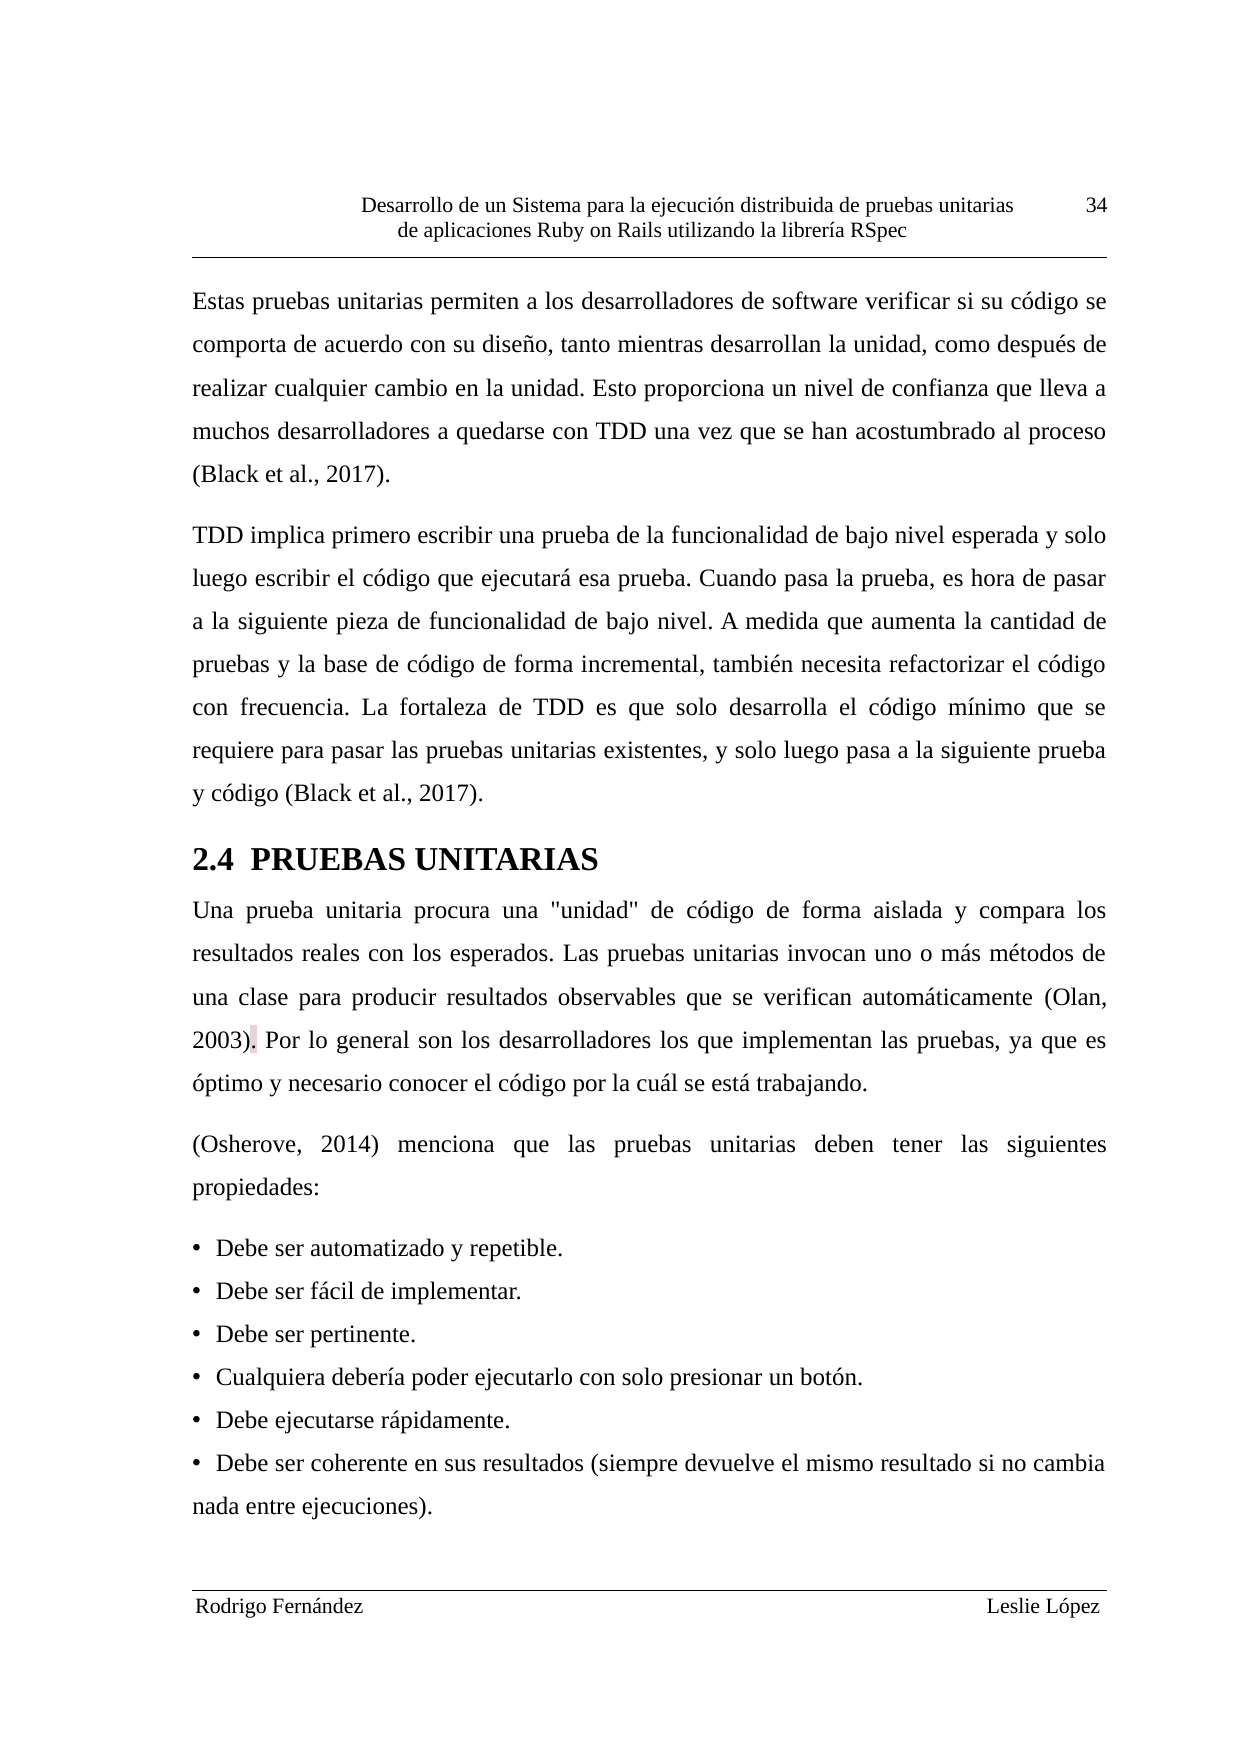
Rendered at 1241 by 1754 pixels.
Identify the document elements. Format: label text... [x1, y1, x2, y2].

subtitle Pruebas Unitarias [192, 839, 1107, 878]
list Debe ejecutarse rápidamente. [192, 1405, 1107, 1434]
text Estas pruebas unitarias permiten a los desarrolladores de software verificar si su código se comporta de acuerdo con su diseño, tanto mientras desarrollan la unidad, como después de realizar cualquier cambio en la unidad. Esto proporciona un nivel de confianza que lleva a muchos desarrolladores a quedarse con TDD una vez que se han acostumbrado al proceso (Black et al., 2017)⁠. [192, 286, 1107, 488]
text TDD implica primero escribir una prueba de la funcionalidad de bajo nivel esperada y solo luego escribir el código que ejecutará esa prueba. Cuando pasa la prueba, es hora de pasar a la siguiente pieza de funcionalidad de bajo nivel. A medida que aumenta la cantidad de pruebas y la base de código de forma incremental, también necesita refactorizar el código con frecuencia. La fortaleza de TDD es que solo desarrolla el código mínimo que se requiere para pasar las pruebas unitarias existentes, y solo luego pasa a la siguiente prueba y código (Black et al., 2017)⁠. [192, 520, 1107, 807]
list Debe ser automatizado y repetible. [192, 1233, 1107, 1261]
list Debe ser fácil de implementar. [192, 1276, 1107, 1304]
list Debe ser pertinente. [192, 1319, 1107, 1348]
text Una prueba unitaria procura una "unidad" de código de forma aislada y compara los resultados reales con los esperados. Las pruebas unitarias invocan uno o más métodos de una clase para producir resultados observables que se verifican automáticamente (Olan, 2003)⁠. Por lo general son los desarrolladores los que implementan las pruebas, ya que es óptimo y necesario conocer el código por la cuál se está trabajando. [192, 895, 1107, 1097]
list Cualquiera debería poder ejecutarlo con solo presionar un botón. [192, 1362, 1107, 1391]
list Debe ser coherente en sus resultados (siempre devuelve el mismo resultado si no cambia nada entre ejecuciones). [192, 1448, 1107, 1520]
text (Osherove, 2014)⁠ menciona que las pruebas unitarias deben tener las siguientes propiedades: [192, 1129, 1107, 1201]
